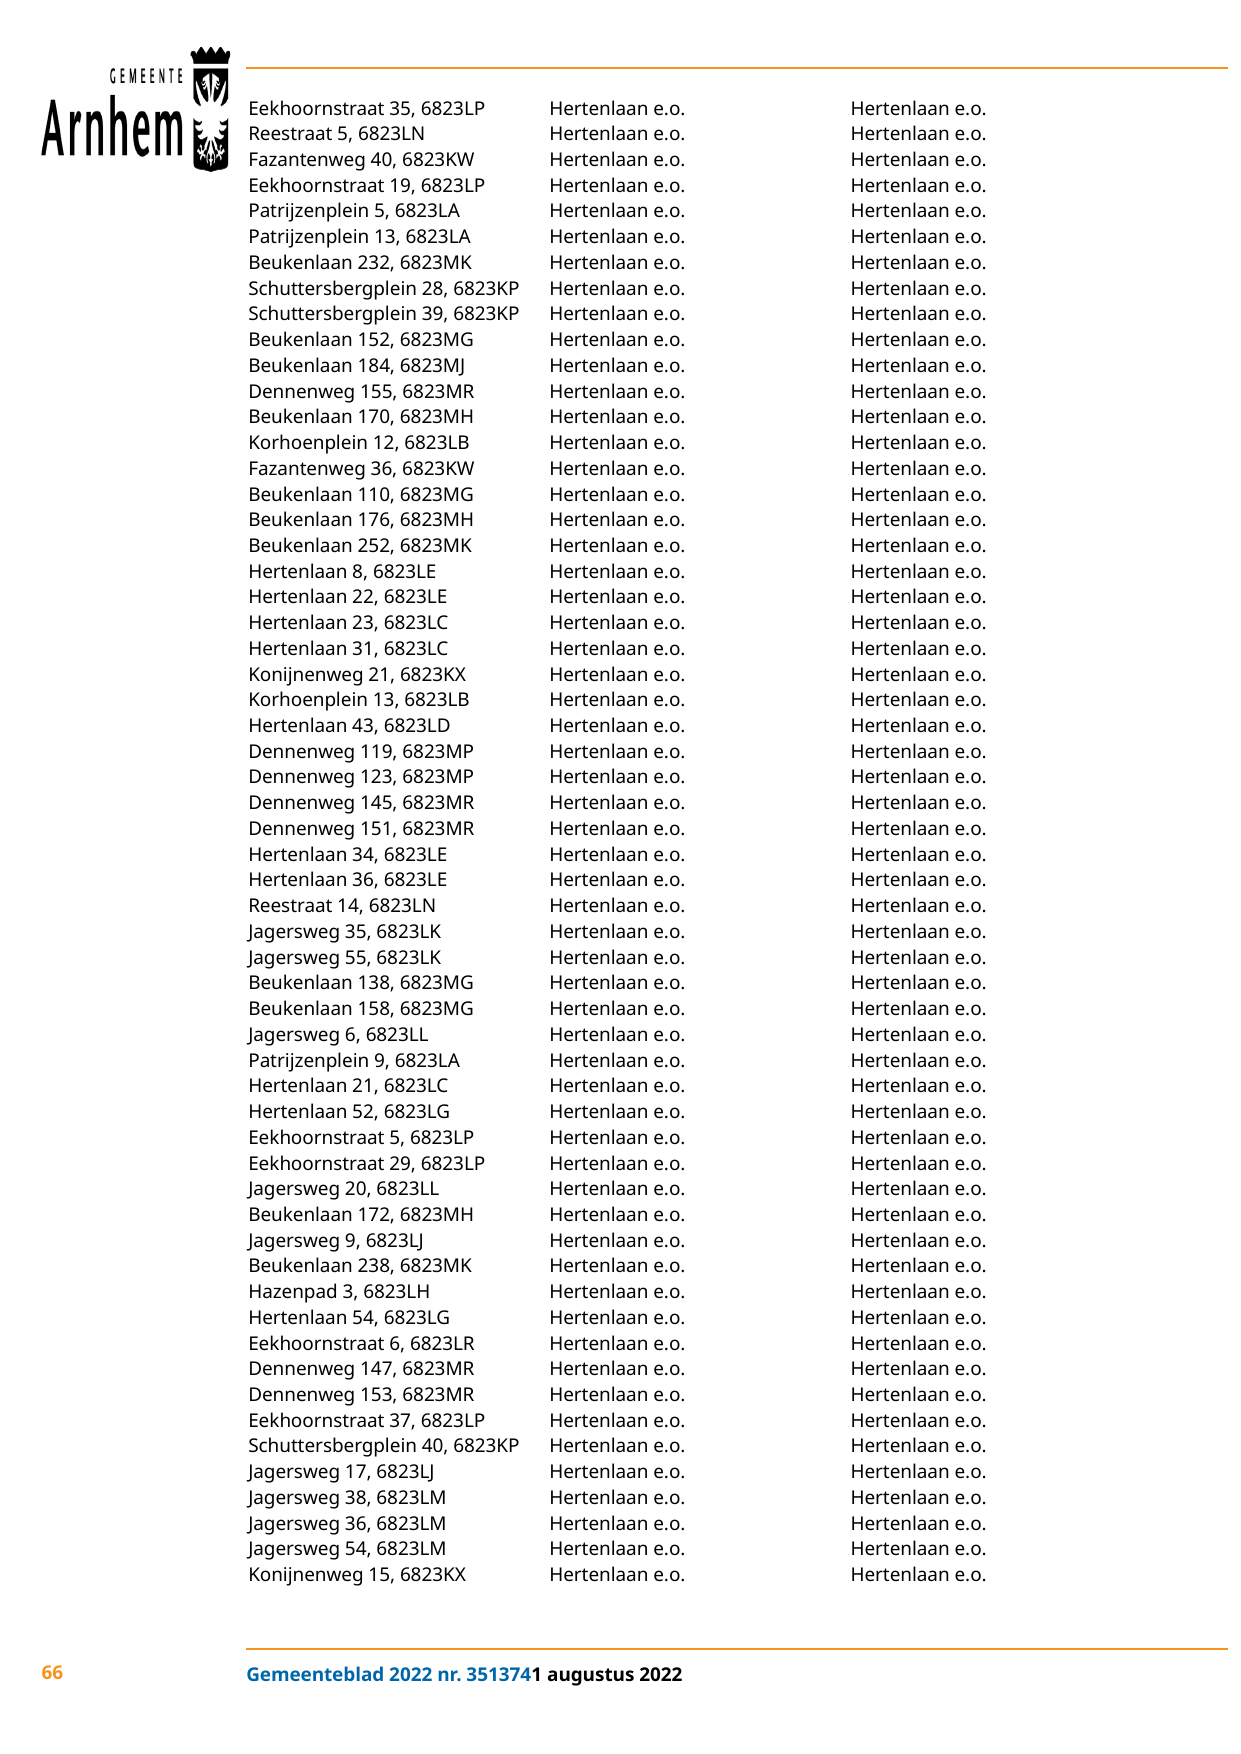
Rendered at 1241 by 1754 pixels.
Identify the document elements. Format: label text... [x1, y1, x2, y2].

table_cell Hertenlaan e.o. [549, 532, 850, 558]
table_cell Hertenlaan e.o. [549, 893, 850, 918]
table_cell Hertenlaan 34, 6823LE [248, 841, 549, 867]
table_cell Hertenlaan e.o. [549, 249, 850, 275]
table_cell Hertenlaan e.o. [549, 815, 850, 841]
table_cell Dennenweg 151, 6823MR [248, 815, 549, 841]
table_cell Beukenlaan 172, 6823MH [248, 1201, 549, 1227]
table_cell Hertenlaan e.o. [850, 738, 1152, 764]
table_cell Hertenlaan e.o. [549, 301, 850, 326]
table_cell Hertenlaan e.o. [850, 584, 1152, 609]
table_cell Jagersweg 36, 6823LM [248, 1510, 549, 1536]
picture [41, 47, 231, 172]
table_cell Hertenlaan e.o. [549, 738, 850, 764]
table_cell Hertenlaan e.o. [549, 1150, 850, 1175]
table_cell Konijnenweg 15, 6823KX [248, 1561, 549, 1587]
table_cell Hertenlaan e.o. [549, 584, 850, 609]
table_cell Hertenlaan e.o. [850, 1536, 1152, 1561]
table_cell Hertenlaan e.o. [850, 1201, 1152, 1227]
table_cell Hertenlaan e.o. [549, 1381, 850, 1407]
table_cell Patrijzenplein 5, 6823LA [248, 198, 549, 223]
table_cell Eekhoornstraat 6, 6823LR [248, 1330, 549, 1356]
table_cell Hertenlaan e.o. [549, 378, 850, 403]
table_cell Hertenlaan e.o. [850, 1227, 1152, 1253]
table_cell Patrijzenplein 9, 6823LA [248, 1047, 549, 1072]
table_cell Hertenlaan e.o. [549, 121, 850, 146]
table_cell Hertenlaan e.o. [850, 1304, 1152, 1330]
table_cell Hertenlaan e.o. [850, 404, 1152, 429]
table_cell Hertenlaan e.o. [549, 1047, 850, 1072]
table_cell Beukenlaan 176, 6823MH [248, 506, 549, 532]
table_cell Hertenlaan e.o. [850, 558, 1152, 584]
table_cell Hertenlaan e.o. [850, 1407, 1152, 1433]
table_cell Hertenlaan e.o. [850, 1124, 1152, 1150]
table_cell Hertenlaan e.o. [549, 1253, 850, 1278]
table_cell Beukenlaan 138, 6823MG [248, 970, 549, 995]
table_cell Hertenlaan e.o. [549, 1330, 850, 1356]
table_cell Hertenlaan e.o. [549, 1227, 850, 1253]
table_cell Konijnenweg 21, 6823KX [248, 661, 549, 687]
table_cell Hertenlaan e.o. [850, 301, 1152, 326]
table_cell Eekhoornstraat 5, 6823LP [248, 1124, 549, 1150]
table_cell Hertenlaan e.o. [549, 1098, 850, 1124]
table_cell Jagersweg 38, 6823LM [248, 1484, 549, 1510]
table_cell Reestraat 5, 6823LN [248, 121, 549, 146]
table_cell Hertenlaan e.o. [549, 1124, 850, 1150]
table_cell Hertenlaan 36, 6823LE [248, 867, 549, 892]
table_cell Hertenlaan e.o. [850, 1021, 1152, 1047]
table_cell Hertenlaan e.o. [549, 1407, 850, 1433]
table_cell Hertenlaan e.o. [850, 1047, 1152, 1072]
table_cell Dennenweg 145, 6823MR [248, 790, 549, 815]
table_cell Hertenlaan e.o. [549, 558, 850, 584]
table_cell Dennenweg 119, 6823MP [248, 738, 549, 764]
table_cell Hertenlaan e.o. [850, 970, 1152, 995]
table_cell Hertenlaan e.o. [549, 506, 850, 532]
table_cell Hertenlaan e.o. [549, 1459, 850, 1484]
table_cell Hertenlaan e.o. [850, 1098, 1152, 1124]
table_cell Hertenlaan e.o. [549, 429, 850, 455]
table_cell Hertenlaan e.o. [549, 1561, 850, 1587]
table_cell Jagersweg 54, 6823LM [248, 1536, 549, 1561]
table_cell Hertenlaan e.o. [549, 1356, 850, 1381]
table_cell Hertenlaan 54, 6823LG [248, 1304, 549, 1330]
table_cell Hertenlaan e.o. [549, 481, 850, 506]
table_cell Jagersweg 35, 6823LK [248, 918, 549, 944]
table_cell Hertenlaan e.o. [850, 712, 1152, 738]
table_cell Beukenlaan 152, 6823MG [248, 326, 549, 352]
table_cell Hertenlaan e.o. [850, 352, 1152, 378]
table_cell Eekhoornstraat 29, 6823LP [248, 1150, 549, 1175]
table_cell Hertenlaan e.o. [549, 1073, 850, 1098]
table_cell Hertenlaan e.o. [549, 918, 850, 944]
table_cell Hertenlaan e.o. [850, 1510, 1152, 1536]
table_cell Eekhoornstraat 19, 6823LP [248, 172, 549, 198]
table_cell Hertenlaan e.o. [850, 378, 1152, 403]
table_cell Hertenlaan e.o. [549, 944, 850, 969]
table_cell Hertenlaan e.o. [549, 1510, 850, 1536]
table_cell Hertenlaan e.o. [549, 146, 850, 172]
table_cell Hertenlaan e.o. [549, 352, 850, 378]
table_cell Hertenlaan e.o. [850, 995, 1152, 1021]
table_cell Hertenlaan e.o. [850, 687, 1152, 712]
table_cell Hertenlaan e.o. [850, 95, 1152, 121]
table_cell Hertenlaan e.o. [850, 1073, 1152, 1098]
table_cell Hertenlaan e.o. [549, 1201, 850, 1227]
table_cell Hertenlaan e.o. [549, 661, 850, 687]
table_cell Beukenlaan 184, 6823MJ [248, 352, 549, 378]
table_cell Hertenlaan e.o. [850, 815, 1152, 841]
table_cell Schuttersbergplein 40, 6823KP [248, 1433, 549, 1458]
table_cell Hertenlaan e.o. [549, 995, 850, 1021]
table_cell Hertenlaan e.o. [850, 661, 1152, 687]
table_cell Beukenlaan 232, 6823MK [248, 249, 549, 275]
table_cell Hertenlaan e.o. [850, 893, 1152, 918]
table_cell Hertenlaan e.o. [549, 404, 850, 429]
table_cell Hertenlaan 21, 6823LC [248, 1073, 549, 1098]
table_cell Hertenlaan e.o. [850, 429, 1152, 455]
table_cell Hertenlaan e.o. [549, 687, 850, 712]
table_cell Jagersweg 20, 6823LL [248, 1175, 549, 1201]
table_cell Hertenlaan e.o. [850, 506, 1152, 532]
table_cell Hertenlaan e.o. [549, 609, 850, 635]
table_cell Hertenlaan e.o. [850, 532, 1152, 558]
table_cell Beukenlaan 238, 6823MK [248, 1253, 549, 1278]
table_cell Hertenlaan 52, 6823LG [248, 1098, 549, 1124]
table_cell Hertenlaan e.o. [850, 841, 1152, 867]
table_cell Hertenlaan e.o. [549, 841, 850, 867]
table_cell Hertenlaan e.o. [549, 275, 850, 301]
table_cell Hertenlaan 31, 6823LC [248, 635, 549, 661]
table_cell Hertenlaan e.o. [549, 790, 850, 815]
table_cell Hertenlaan e.o. [850, 1150, 1152, 1175]
table_cell Hertenlaan e.o. [850, 275, 1152, 301]
table_cell Hertenlaan e.o. [850, 1278, 1152, 1304]
table_cell Schuttersbergplein 39, 6823KP [248, 301, 549, 326]
table_cell Hertenlaan e.o. [850, 1484, 1152, 1510]
table_cell Eekhoornstraat 37, 6823LP [248, 1407, 549, 1433]
table_cell Hertenlaan e.o. [850, 224, 1152, 249]
table_cell Hertenlaan e.o. [549, 1278, 850, 1304]
table_cell Hertenlaan e.o. [850, 172, 1152, 198]
table_cell Beukenlaan 158, 6823MG [248, 995, 549, 1021]
table_cell Beukenlaan 110, 6823MG [248, 481, 549, 506]
table_cell Hertenlaan e.o. [850, 121, 1152, 146]
table_cell Hertenlaan e.o. [850, 249, 1152, 275]
table_cell Hertenlaan e.o. [850, 1356, 1152, 1381]
table_cell Hertenlaan e.o. [549, 970, 850, 995]
table_cell Jagersweg 17, 6823LJ [248, 1459, 549, 1484]
table_cell Hertenlaan e.o. [549, 224, 850, 249]
table_cell Hertenlaan e.o. [549, 1433, 850, 1458]
table_cell Hertenlaan e.o. [549, 198, 850, 223]
table_cell Hertenlaan e.o. [850, 455, 1152, 481]
table_cell Hertenlaan e.o. [549, 95, 850, 121]
table_cell Hertenlaan e.o. [850, 609, 1152, 635]
table_cell Patrijzenplein 13, 6823LA [248, 224, 549, 249]
table_cell Eekhoornstraat 35, 6823LP [248, 95, 549, 121]
table_cell Hazenpad 3, 6823LH [248, 1278, 549, 1304]
table_cell Korhoenplein 12, 6823LB [248, 429, 549, 455]
table_cell Hertenlaan e.o. [850, 326, 1152, 352]
table_cell Fazantenweg 36, 6823KW [248, 455, 549, 481]
table_cell Hertenlaan 23, 6823LC [248, 609, 549, 635]
table_cell Hertenlaan e.o. [850, 944, 1152, 969]
table_cell Hertenlaan 43, 6823LD [248, 712, 549, 738]
table_cell Hertenlaan e.o. [549, 326, 850, 352]
table_cell Hertenlaan e.o. [850, 867, 1152, 892]
table_cell Hertenlaan e.o. [549, 764, 850, 789]
table_cell Dennenweg 155, 6823MR [248, 378, 549, 403]
table_cell Hertenlaan e.o. [850, 918, 1152, 944]
table_cell Hertenlaan e.o. [850, 1175, 1152, 1201]
table_cell Beukenlaan 170, 6823MH [248, 404, 549, 429]
table_cell Fazantenweg 40, 6823KW [248, 146, 549, 172]
table_cell Hertenlaan e.o. [549, 1021, 850, 1047]
table_cell Hertenlaan e.o. [549, 712, 850, 738]
table_cell Hertenlaan e.o. [549, 455, 850, 481]
table_cell Beukenlaan 252, 6823MK [248, 532, 549, 558]
table_cell Korhoenplein 13, 6823LB [248, 687, 549, 712]
table_cell Reestraat 14, 6823LN [248, 893, 549, 918]
table_cell Hertenlaan e.o. [549, 1484, 850, 1510]
table_cell Hertenlaan e.o. [850, 198, 1152, 223]
table_cell Jagersweg 9, 6823LJ [248, 1227, 549, 1253]
table_cell Hertenlaan e.o. [850, 1253, 1152, 1278]
table_cell Hertenlaan e.o. [850, 146, 1152, 172]
table_cell Hertenlaan e.o. [549, 635, 850, 661]
table_cell Hertenlaan e.o. [850, 1561, 1152, 1587]
table_cell Hertenlaan e.o. [549, 1536, 850, 1561]
table_cell Hertenlaan e.o. [549, 172, 850, 198]
table_cell Hertenlaan e.o. [850, 481, 1152, 506]
table_cell Jagersweg 6, 6823LL [248, 1021, 549, 1047]
table_cell Hertenlaan e.o. [850, 790, 1152, 815]
table_cell Hertenlaan e.o. [549, 867, 850, 892]
table_cell Dennenweg 153, 6823MR [248, 1381, 549, 1407]
table_cell Hertenlaan e.o. [850, 1459, 1152, 1484]
table_cell Hertenlaan e.o. [850, 635, 1152, 661]
table_cell Hertenlaan 8, 6823LE [248, 558, 549, 584]
table_cell Hertenlaan e.o. [850, 1330, 1152, 1356]
table_cell Dennenweg 123, 6823MP [248, 764, 549, 789]
table_cell Dennenweg 147, 6823MR [248, 1356, 549, 1381]
table_cell Hertenlaan e.o. [850, 1433, 1152, 1458]
table_cell Hertenlaan e.o. [850, 764, 1152, 789]
table_cell Hertenlaan e.o. [549, 1304, 850, 1330]
table_cell Jagersweg 55, 6823LK [248, 944, 549, 969]
table_cell Schuttersbergplein 28, 6823KP [248, 275, 549, 301]
table_cell Hertenlaan e.o. [850, 1381, 1152, 1407]
table_cell Hertenlaan 22, 6823LE [248, 584, 549, 609]
table_cell Hertenlaan e.o. [549, 1175, 850, 1201]
